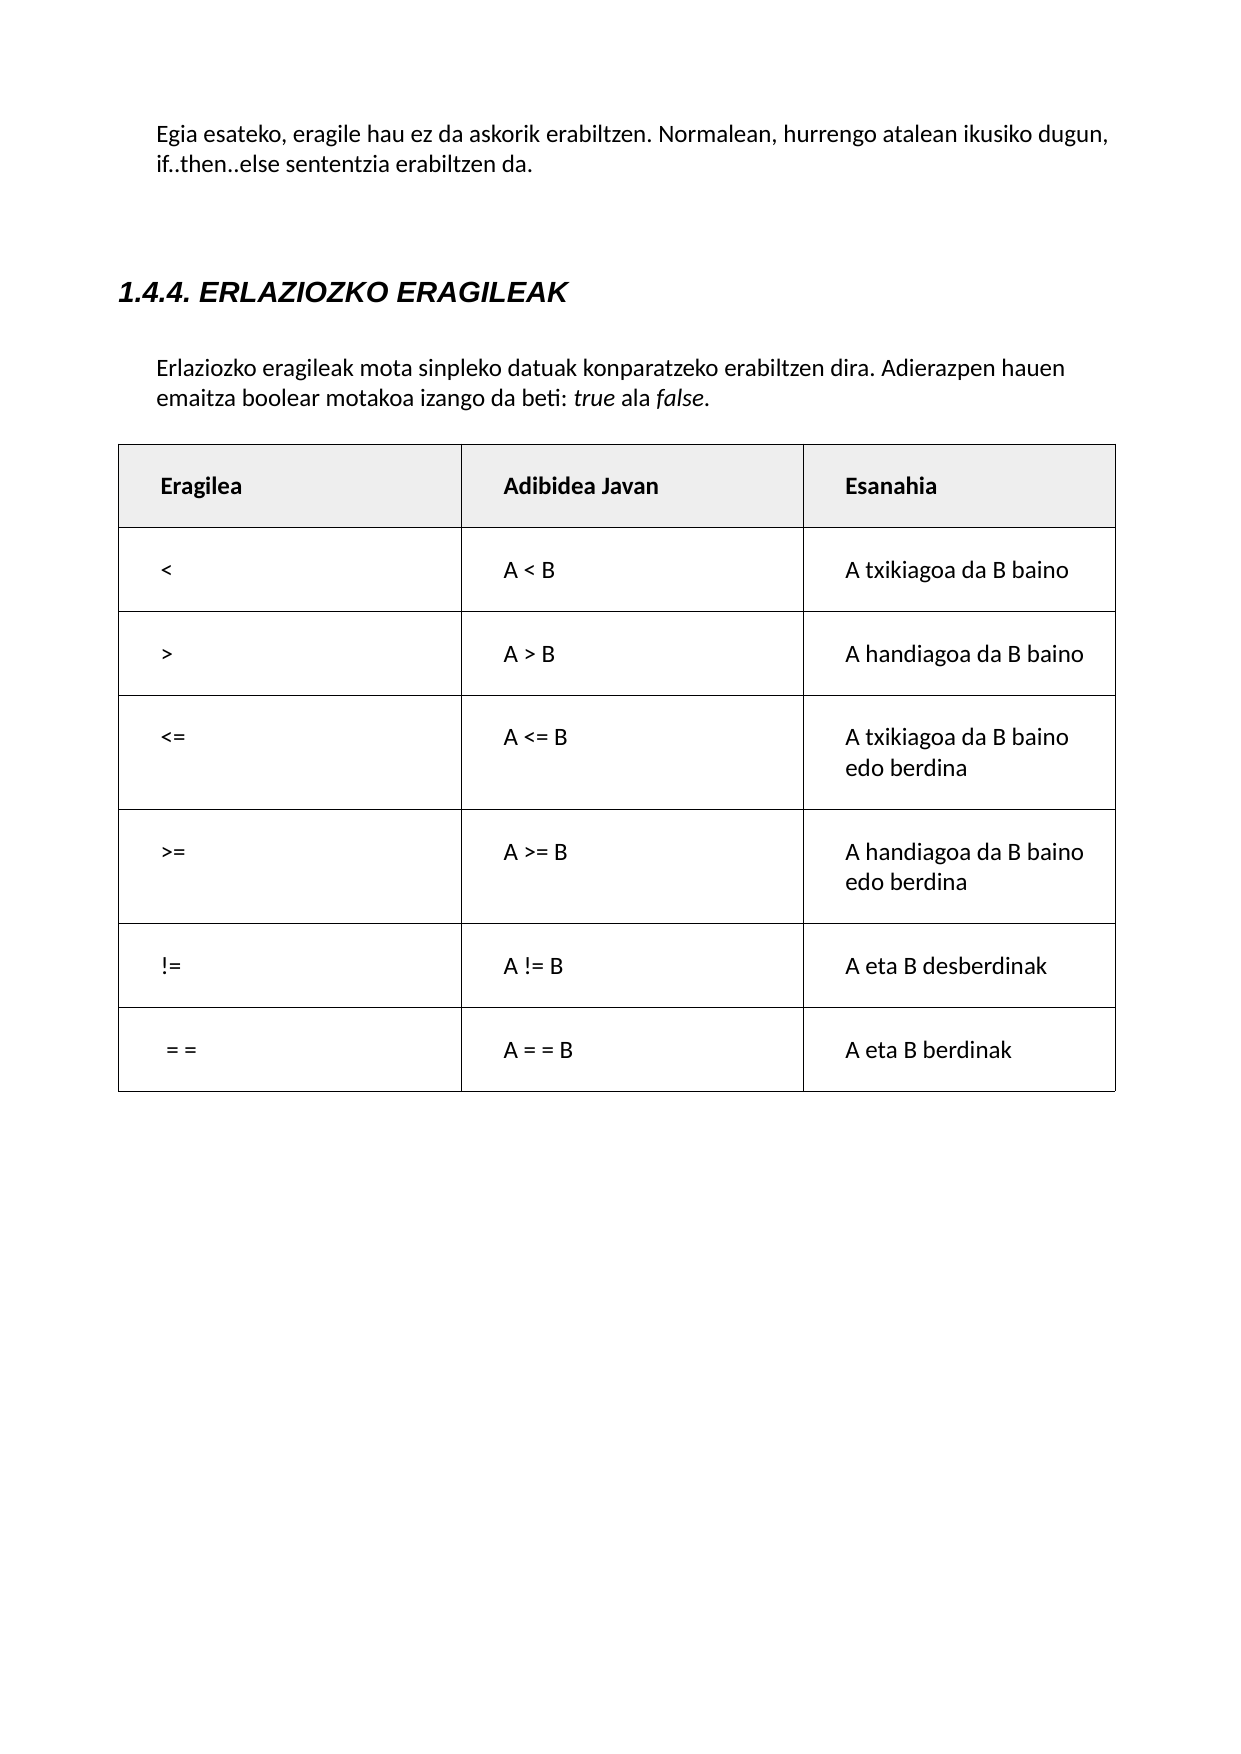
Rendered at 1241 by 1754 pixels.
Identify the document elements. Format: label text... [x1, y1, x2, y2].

table_cell A = = B [462, 1008, 803, 1091]
table_cell >= [119, 810, 461, 923]
table_cell A >= B [462, 810, 803, 923]
table_cell A < B [462, 528, 803, 611]
text Egia esateko, eragile hau ez da askorik erabiltzen. Normalean, hurrengo atalean ikusiko dugun, if..then..else sententzia erabiltzen da. [156, 118, 1122, 179]
table_cell < [119, 528, 461, 611]
table_cell A handiagoa da B baino [804, 612, 1115, 695]
table_header Esanahia [804, 445, 1115, 527]
table_cell A txikiagoa da B baino edo berdina [804, 696, 1115, 809]
table_cell A handiagoa da B baino edo berdina [804, 810, 1115, 923]
table_cell = = [119, 1008, 461, 1091]
table_cell A eta B berdinak [804, 1008, 1115, 1091]
table_cell <= [119, 696, 461, 809]
table_cell A <= B [462, 696, 803, 809]
table_cell A != B [462, 924, 803, 1007]
subtitle 1.4.4. ERLAZIOZKO ERAGILEAK [118, 275, 1122, 309]
table_header Eragilea [119, 445, 461, 527]
table_cell A txikiagoa da B baino [804, 528, 1115, 611]
table_cell A > B [462, 612, 803, 695]
text Erlaziozko eragileak mota sinpleko datuak konparatzeko erabiltzen dira. Adierazpen hauen emaitza boolear motakoa izango da beti: true ala false. [156, 352, 1122, 413]
table_cell > [119, 612, 461, 695]
table_cell A eta B desberdinak [804, 924, 1115, 1007]
table_cell != [119, 924, 461, 1007]
table_header Adibidea Javan [462, 445, 803, 527]
